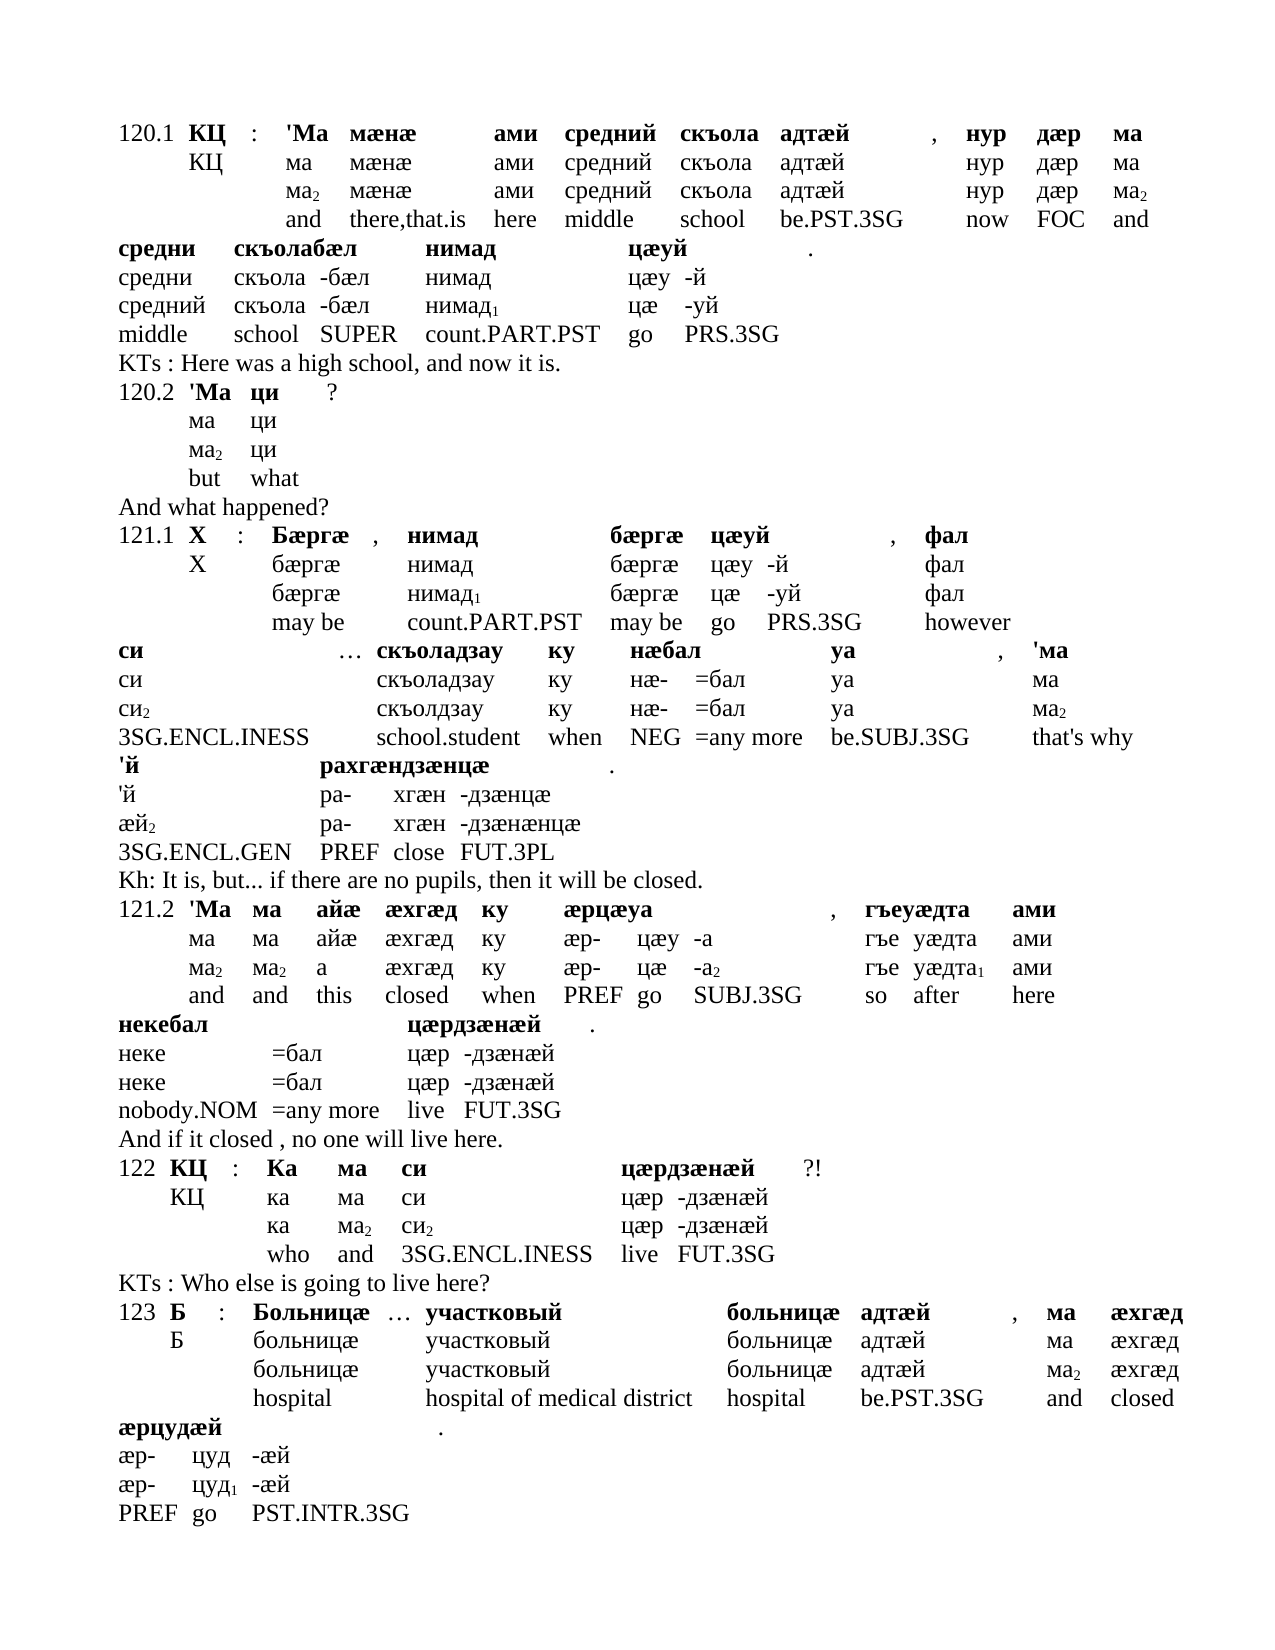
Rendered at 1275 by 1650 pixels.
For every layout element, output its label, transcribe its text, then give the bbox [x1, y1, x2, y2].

text live [621, 1239, 663, 1268]
text nobody.NOM [118, 1096, 258, 1124]
text 'Ма [188, 377, 236, 406]
text Бæргæ [272, 521, 358, 549]
text ци [250, 434, 299, 463]
text цæуй [628, 233, 793, 262]
text скъола [680, 147, 752, 176]
text . [589, 1009, 610, 1038]
text ма [1046, 1326, 1083, 1354]
text æхгæд [385, 894, 468, 923]
text . [438, 1412, 459, 1441]
text ма2 [252, 952, 288, 981]
text бæргæ [610, 521, 697, 549]
text неке [118, 1067, 258, 1096]
text æхгæд [385, 952, 454, 981]
text 121.2 [118, 894, 174, 923]
text ма [1046, 1297, 1097, 1326]
text бæргæ [272, 578, 345, 607]
text цæрдзæнæй [407, 1009, 575, 1038]
text цæу [637, 923, 679, 952]
text but [188, 463, 222, 492]
text hospital [727, 1383, 833, 1412]
text ра- [319, 779, 379, 808]
text цæ [637, 952, 679, 981]
text ку [548, 664, 602, 693]
text ку [548, 693, 602, 722]
text фал [924, 521, 1024, 549]
text ку [481, 894, 549, 923]
text -дзæнæй [677, 1211, 775, 1239]
text скъолдзау [376, 693, 520, 722]
text And what happened? [118, 492, 1249, 521]
text so [865, 981, 899, 1009]
text нимад [425, 233, 614, 262]
text бæргæ [272, 549, 345, 578]
text ами [494, 147, 537, 176]
text бæргæ [610, 549, 683, 578]
text æхгæд [1110, 1354, 1179, 1383]
text middle [564, 204, 652, 233]
text 121.1 [118, 521, 174, 549]
text , [890, 521, 911, 549]
text участковый [425, 1326, 699, 1354]
text go [628, 319, 671, 348]
text си [118, 636, 324, 664]
text си [401, 1182, 593, 1211]
text be.PST.3SG [860, 1383, 984, 1412]
text ка [267, 1211, 310, 1239]
text after [913, 981, 984, 1009]
text нимад [407, 521, 596, 549]
text when [548, 722, 602, 751]
text æрцудæй [118, 1412, 424, 1441]
text ма2 [188, 434, 222, 463]
text æй2 [118, 808, 292, 837]
text æхгæд [1110, 1297, 1193, 1326]
text =бал [272, 1038, 379, 1067]
text КЦ [188, 147, 223, 176]
text скъола [680, 176, 752, 204]
text -æй [252, 1469, 410, 1498]
text адтæй [780, 118, 917, 147]
text FOC [1037, 204, 1085, 233]
text си2 [118, 693, 310, 722]
text FUT.3SG [677, 1239, 775, 1268]
text мæнæ [349, 176, 466, 204]
text -а [693, 923, 802, 952]
text хгæн [393, 808, 446, 837]
text -й [684, 262, 779, 291]
text -бæл [319, 262, 397, 291]
text гъе [865, 952, 899, 981]
text ра- [319, 808, 379, 837]
text . [807, 233, 828, 262]
text Б [169, 1326, 191, 1354]
text адтæй [780, 176, 903, 204]
text нæбал [630, 636, 817, 664]
text , [931, 118, 952, 147]
text go [710, 607, 753, 636]
text цæр [621, 1211, 663, 1239]
text 3SG.ENCL.INESS [118, 722, 310, 751]
text PRS.3SG [684, 319, 779, 348]
text Kh: It is, but... if there are no pupils, then it will be closed. [118, 866, 1249, 894]
text go [192, 1498, 238, 1527]
text PREF [118, 1498, 178, 1527]
text гъеуæдта [865, 894, 998, 923]
text and [1113, 204, 1149, 233]
text скъола [233, 262, 306, 291]
text : [232, 1153, 253, 1182]
text цæ [628, 291, 671, 319]
text ма2 [285, 176, 322, 204]
text мæнæ [349, 147, 466, 176]
text участковый [425, 1297, 713, 1326]
text ами [494, 118, 551, 147]
text гъе [865, 923, 899, 952]
text нур [966, 118, 1023, 147]
text Х [188, 521, 223, 549]
text ма [285, 147, 322, 176]
text And if it closed , no one will live here. [118, 1124, 1249, 1153]
text -уй [684, 291, 779, 319]
text æр- [563, 923, 623, 952]
text -дзæнæй [463, 1038, 562, 1067]
text Больницæ [253, 1297, 373, 1326]
text ма2 [1113, 176, 1149, 204]
text æр- [118, 1469, 178, 1498]
text си2 [401, 1211, 593, 1239]
text closed [1110, 1383, 1179, 1412]
text средний [564, 118, 666, 147]
text SUPER [319, 319, 397, 348]
text а [316, 952, 357, 981]
text -бæл [319, 291, 397, 319]
text be.PST.3SG [780, 204, 903, 233]
text ма2 [188, 952, 224, 981]
text си [401, 1153, 607, 1182]
text КЦ [188, 118, 237, 147]
text дæр [1037, 118, 1099, 147]
text -дзæнæнцæ [460, 808, 581, 837]
text скъолабæл [233, 233, 411, 262]
text нæ- [630, 693, 681, 722]
text this [316, 981, 357, 1009]
text -й [767, 549, 862, 578]
text 123 [118, 1297, 156, 1326]
text , [997, 636, 1018, 664]
text -дзæнæй [463, 1067, 562, 1096]
text -æй [252, 1441, 410, 1469]
text live [407, 1096, 450, 1124]
text средни [118, 233, 220, 262]
text ма [252, 894, 302, 923]
text æхгæд [1110, 1326, 1179, 1354]
text рахгæндзæнцæ [319, 751, 595, 779]
text what [250, 463, 299, 492]
text ?! [803, 1153, 824, 1182]
text 120.1 [118, 118, 174, 147]
text ами [1012, 952, 1055, 981]
text больницæ [727, 1297, 847, 1326]
text ма [188, 923, 224, 952]
text 'й [118, 779, 292, 808]
text цуд [192, 1441, 238, 1469]
text нæ- [630, 664, 681, 693]
text больницæ [727, 1326, 833, 1354]
text PREF [319, 837, 379, 866]
text некебал [118, 1009, 393, 1038]
text адтæй [860, 1354, 984, 1383]
text middle [118, 319, 206, 348]
text that's why [1032, 722, 1133, 751]
text 'ма [1032, 636, 1147, 664]
text скъола [233, 291, 306, 319]
text , [830, 894, 851, 923]
text КЦ [169, 1153, 218, 1182]
text =бал [272, 1067, 379, 1096]
text may be [610, 607, 683, 636]
text and [1046, 1383, 1083, 1412]
text æхгæд [385, 923, 454, 952]
text here [494, 204, 537, 233]
text цæр [407, 1038, 450, 1067]
text фал [924, 578, 1011, 607]
text уæдта [913, 923, 984, 952]
text =any more [695, 722, 803, 751]
text ци [250, 406, 299, 434]
text дæр [1037, 176, 1085, 204]
text … [387, 1297, 412, 1326]
text нимад1 [407, 578, 582, 607]
text may be [272, 607, 345, 636]
text уæдта1 [913, 952, 984, 981]
text уа [831, 636, 983, 664]
text ? [326, 377, 347, 406]
text when [481, 981, 536, 1009]
text =бал [695, 664, 803, 693]
text PRS.3SG [767, 607, 862, 636]
text неке [118, 1038, 258, 1067]
text … [338, 636, 363, 664]
text скъоладзау [376, 636, 534, 664]
text уа [831, 664, 969, 693]
text бæргæ [610, 578, 683, 607]
text дæр [1037, 147, 1085, 176]
text цæр [407, 1067, 450, 1096]
text NEG [630, 722, 681, 751]
text ма [1113, 118, 1163, 147]
text count.PART.PST [425, 319, 600, 348]
text closed [385, 981, 454, 1009]
text ка [267, 1182, 310, 1211]
text æрцæуа [563, 894, 816, 923]
text ами [1012, 894, 1069, 923]
text -а2 [693, 952, 802, 981]
text уа [831, 693, 969, 722]
text цæуй [710, 521, 876, 549]
text цæу [628, 262, 671, 291]
text средний [564, 147, 652, 176]
text ма2 [1032, 693, 1133, 722]
text school [680, 204, 752, 233]
text go [637, 981, 679, 1009]
text адтæй [860, 1297, 998, 1326]
text ма [252, 923, 288, 952]
text school.student [376, 722, 520, 751]
text 122 [118, 1153, 156, 1182]
text and [337, 1239, 374, 1268]
text ку [548, 636, 616, 664]
text ци [250, 377, 313, 406]
text hospital of medical district [425, 1383, 699, 1412]
text . [609, 751, 630, 779]
text адтæй [860, 1326, 984, 1354]
text : [218, 1297, 239, 1326]
text фал [924, 549, 1011, 578]
text count.PART.PST [407, 607, 582, 636]
text си [118, 664, 310, 693]
text средний [564, 176, 652, 204]
text 120.2 [118, 377, 174, 406]
text нимад1 [425, 291, 600, 319]
text FUT.3PL [460, 837, 581, 866]
text PST.INTR.3SG [252, 1498, 410, 1527]
text 'й [118, 751, 306, 779]
text нимад [407, 549, 582, 578]
text =any more [272, 1096, 379, 1124]
text мæнæ [349, 118, 480, 147]
text =бал [695, 693, 803, 722]
text средний [118, 291, 206, 319]
text here [1012, 981, 1055, 1009]
text -дзæнæй [677, 1182, 775, 1211]
text 'Ма [188, 894, 238, 923]
text , [372, 521, 393, 549]
text ма [337, 1153, 387, 1182]
text now [966, 204, 1009, 233]
text -уй [767, 578, 862, 607]
text нимад [425, 262, 600, 291]
text хгæн [393, 779, 446, 808]
text ку [481, 952, 536, 981]
text and [285, 204, 322, 233]
text КЦ [169, 1182, 204, 1211]
text KTs : Who else is going to live here? [118, 1268, 1249, 1297]
text Ка [267, 1153, 324, 1182]
text ку [481, 923, 536, 952]
text be.SUBJ.3SG [831, 722, 969, 751]
text and [188, 981, 224, 1009]
text ма [337, 1182, 374, 1211]
text close [393, 837, 446, 866]
text Х [188, 549, 209, 578]
text ма2 [337, 1211, 374, 1239]
text больницæ [253, 1354, 359, 1383]
text SUBJ.3SG [693, 981, 802, 1009]
text ма [1113, 147, 1149, 176]
text school [233, 319, 306, 348]
text however [924, 607, 1011, 636]
text -дзæнцæ [460, 779, 581, 808]
text : [251, 118, 272, 147]
text 3SG.ENCL.INESS [401, 1239, 593, 1268]
text средни [118, 262, 206, 291]
text скъоладзау [376, 664, 520, 693]
text hospital [253, 1383, 359, 1412]
text æр- [118, 1441, 178, 1469]
text there,that.is [349, 204, 466, 233]
text цæрдзæнæй [621, 1153, 789, 1182]
text айæ [316, 894, 371, 923]
text цæу [710, 549, 753, 578]
text больницæ [727, 1354, 833, 1383]
text FUT.3SG [463, 1096, 562, 1124]
text who [267, 1239, 310, 1268]
text 'Ма [285, 118, 336, 147]
text ами [1012, 923, 1055, 952]
text ма2 [1046, 1354, 1083, 1383]
text цуд1 [192, 1469, 238, 1498]
text PREF [563, 981, 623, 1009]
text Б [169, 1297, 204, 1326]
text больницæ [253, 1326, 359, 1354]
text , [1012, 1297, 1033, 1326]
text ами [494, 176, 537, 204]
text : [237, 521, 258, 549]
text нур [966, 176, 1009, 204]
text ма [1032, 664, 1133, 693]
text адтæй [780, 147, 903, 176]
text цæ [710, 578, 753, 607]
text участковый [425, 1354, 699, 1383]
text KTs : Here was a high school, and now it is. [118, 348, 1249, 377]
text айæ [316, 923, 357, 952]
text æр- [563, 952, 623, 981]
text цæр [621, 1182, 663, 1211]
text and [252, 981, 288, 1009]
text скъола [680, 118, 766, 147]
text нур [966, 147, 1009, 176]
text 3SG.ENCL.GEN [118, 837, 292, 866]
text ма [188, 406, 222, 434]
